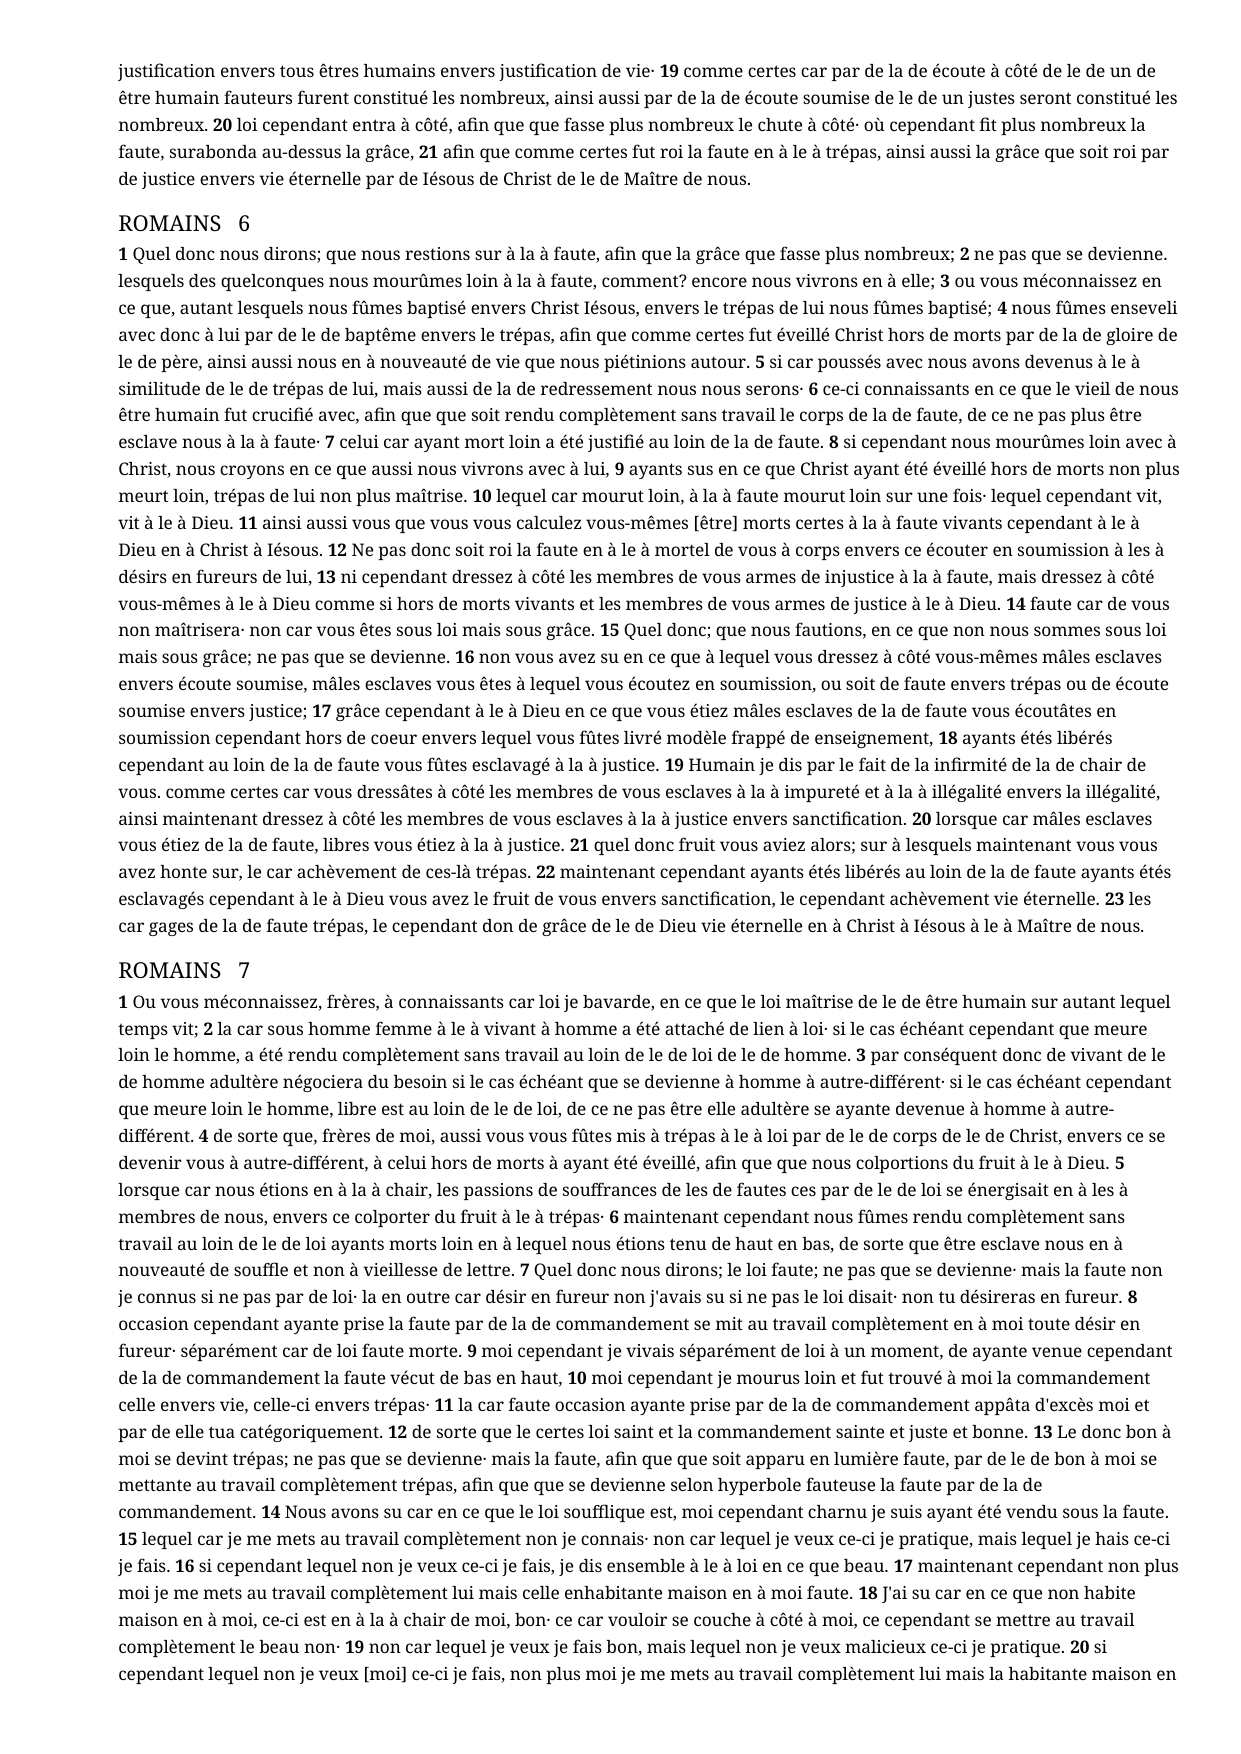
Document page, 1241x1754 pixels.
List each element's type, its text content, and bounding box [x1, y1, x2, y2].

text ROMAINS 6 [118, 208, 1181, 238]
text justification envers tous êtres humains envers justification de vie· 19 comme certes car par de la de écoute à côté de le de un de être humain fauteurs furent constitué les nombreux, ainsi aussi par de la de écoute soumise de le de un justes seront constitué les nombreux. 20 loi cependant entra à côté, afin que que fasse plus nombreux le chute à côté· où cependant fit plus nombreux la faute, surabonda au-dessus la grâce, 21 afin que comme certes fut roi la faute en à le à trépas, ainsi aussi la grâce que soit roi par de justice envers vie éternelle par de Iésous de Christ de le de Maître de nous. [118, 59, 1181, 190]
text 1 Ou vous méconnaissez, frères, à connaissants car loi je bavarde, en ce que le loi maîtrise de le de être humain sur autant lequel temps vit; 2 la car sous homme femme à le à vivant à homme a été attaché de lien à loi· si le cas échéant cependant que meure loin le homme, a été rendu complètement sans travail au loin de le de loi de le de homme. 3 par conséquent donc de vivant de le de homme adultère négociera du besoin si le cas échéant que se devienne à homme à autre-différent· si le cas échéant cependant que meure loin le homme, libre est au loin de le de loi, de ce ne pas être elle adultère se ayante devenue à homme à autre-différent. 4 de sorte que, frères de moi, aussi vous vous fûtes mis à trépas à le à loi par de le de corps de le de Christ, envers ce se devenir vous à autre-différent, à celui hors de morts à ayant été éveillé, afin que que nous colportions du fruit à le à Dieu. 5 lorsque car nous étions en à la à chair, les passions de souffrances de les de fautes ces par de le de loi se énergisait en à les à membres de nous, envers ce colporter du fruit à le à trépas· 6 maintenant cependant nous fûmes rendu complètement sans travail au loin de le de loi ayants morts loin en à lequel nous étions tenu de haut en bas, de sorte que être esclave nous en à nouveauté de souffle et non à vieillesse de lettre. 7 Quel donc nous dirons; le loi faute; ne pas que se devienne· mais la faute non je connus si ne pas par de loi· la en outre car désir en fureur non j'avais su si ne pas le loi disait· non tu désireras en fureur. 8 occasion cependant ayante prise la faute par de la de commandement se mit au travail complètement en à moi toute désir en fureur· séparément car de loi faute morte. 9 moi cependant je vivais séparément de loi à un moment, de ayante venue cependant de la de commandement la faute vécut de bas en haut, 10 moi cependant je mourus loin et fut trouvé à moi la commandement celle envers vie, celle-ci envers trépas· 11 la car faute occasion ayante prise par de la de commandement appâta d'excès moi et par de elle tua catégoriquement. 12 de sorte que le certes loi saint et la commandement sainte et juste et bonne. 13 Le donc bon à moi se devint trépas; ne pas que se devienne· mais la faute, afin que que soit apparu en lumière faute, par de le de bon à moi se mettante au travail complètement trépas, afin que que se devienne selon hyperbole fauteuse la faute par de la de commandement. 14 Nous avons su car en ce que le loi soufflique est, moi cependant charnu je suis ayant été vendu sous la faute. 15 lequel car je me mets au travail complètement non je connais· non car lequel je veux ce-ci je pratique, mais lequel je hais ce-ci je fais. 16 si cependant lequel non je veux ce-ci je fais, je dis ensemble à le à loi en ce que beau. 17 maintenant cependant non plus moi je me mets au travail complètement lui mais celle enhabitante maison en à moi faute. 18 J'ai su car en ce que non habite maison en à moi, ce-ci est en à la à chair de moi, bon· ce car vouloir se couche à côté à moi, ce cependant se mettre au travail complètement le beau non· 19 non car lequel je veux je fais bon, mais lequel non je veux malicieux ce-ci je pratique. 20 si cependant lequel non je veux [moi] ce-ci je fais, non plus moi je me mets au travail complètement lui mais la habitante maison en [118, 990, 1181, 1685]
text 1 Quel donc nous dirons; que nous restions sur à la à faute, afin que la grâce que fasse plus nombreux; 2 ne pas que se devienne. lesquels des quelconques nous mourûmes loin à la à faute, comment? encore nous vivrons en à elle; 3 ou vous méconnaissez en ce que, autant lesquels nous fûmes baptisé envers Christ Iésous, envers le trépas de lui nous fûmes baptisé; 4 nous fûmes enseveli avec donc à lui par de le de baptême envers le trépas, afin que comme certes fut éveillé Christ hors de morts par de la de gloire de le de père, ainsi aussi nous en à nouveauté de vie que nous piétinions autour. 5 si car poussés avec nous avons devenus à le à similitude de le de trépas de lui, mais aussi de la de redressement nous nous serons· 6 ce-ci connaissants en ce que le vieil de nous être humain fut crucifié avec, afin que que soit rendu complètement sans travail le corps de la de faute, de ce ne pas plus être esclave nous à la à faute· 7 celui car ayant mort loin a été justifié au loin de la de faute. 8 si cependant nous mourûmes loin avec à Christ, nous croyons en ce que aussi nous vivrons avec à lui, 9 ayants sus en ce que Christ ayant été éveillé hors de morts non plus meurt loin, trépas de lui non plus maîtrise. 10 lequel car mourut loin, à la à faute mourut loin sur une fois· lequel cependant vit, vit à le à Dieu. 11 ainsi aussi vous que vous vous calculez vous-mêmes [être] morts certes à la à faute vivants cependant à le à Dieu en à Christ à Iésous. 12 Ne pas donc soit roi la faute en à le à mortel de vous à corps envers ce écouter en soumission à les à désirs en fureurs de lui, 13 ni cependant dressez à côté les membres de vous armes de injustice à la à faute, mais dressez à côté vous-mêmes à le à Dieu comme si hors de morts vivants et les membres de vous armes de justice à le à Dieu. 14 faute car de vous non maîtrisera· non car vous êtes sous loi mais sous grâce. 15 Quel donc; que nous fautions, en ce que non nous sommes sous loi mais sous grâce; ne pas que se devienne. 16 non vous avez su en ce que à lequel vous dressez à côté vous-mêmes mâles esclaves envers écoute soumise, mâles esclaves vous êtes à lequel vous écoutez en soumission, ou soit de faute envers trépas ou de écoute soumise envers justice; 17 grâce cependant à le à Dieu en ce que vous étiez mâles esclaves de la de faute vous écoutâtes en soumission cependant hors de coeur envers lequel vous fûtes livré modèle frappé de enseignement, 18 ayants étés libérés cependant au loin de la de faute vous fûtes esclavagé à la à justice. 19 Humain je dis par le fait de la infirmité de la de chair de vous. comme certes car vous dressâtes à côté les membres de vous esclaves à la à impureté et à la à illégalité envers la illégalité, ainsi maintenant dressez à côté les membres de vous esclaves à la à justice envers sanctification. 20 lorsque car mâles esclaves vous étiez de la de faute, libres vous étiez à la à justice. 21 quel donc fruit vous aviez alors; sur à lesquels maintenant vous vous avez honte sur, le car achèvement de ces-là trépas. 22 maintenant cependant ayants étés libérés au loin de la de faute ayants étés esclavagés cependant à le à Dieu vous avez le fruit de vous envers sanctification, le cependant achèvement vie éternelle. 23 les car gages de la de faute trépas, le cependant don de grâce de le de Dieu vie éternelle en à Christ à Iésous à le à Maître de nous. [118, 242, 1181, 937]
text ROMAINS 7 [118, 956, 1181, 985]
